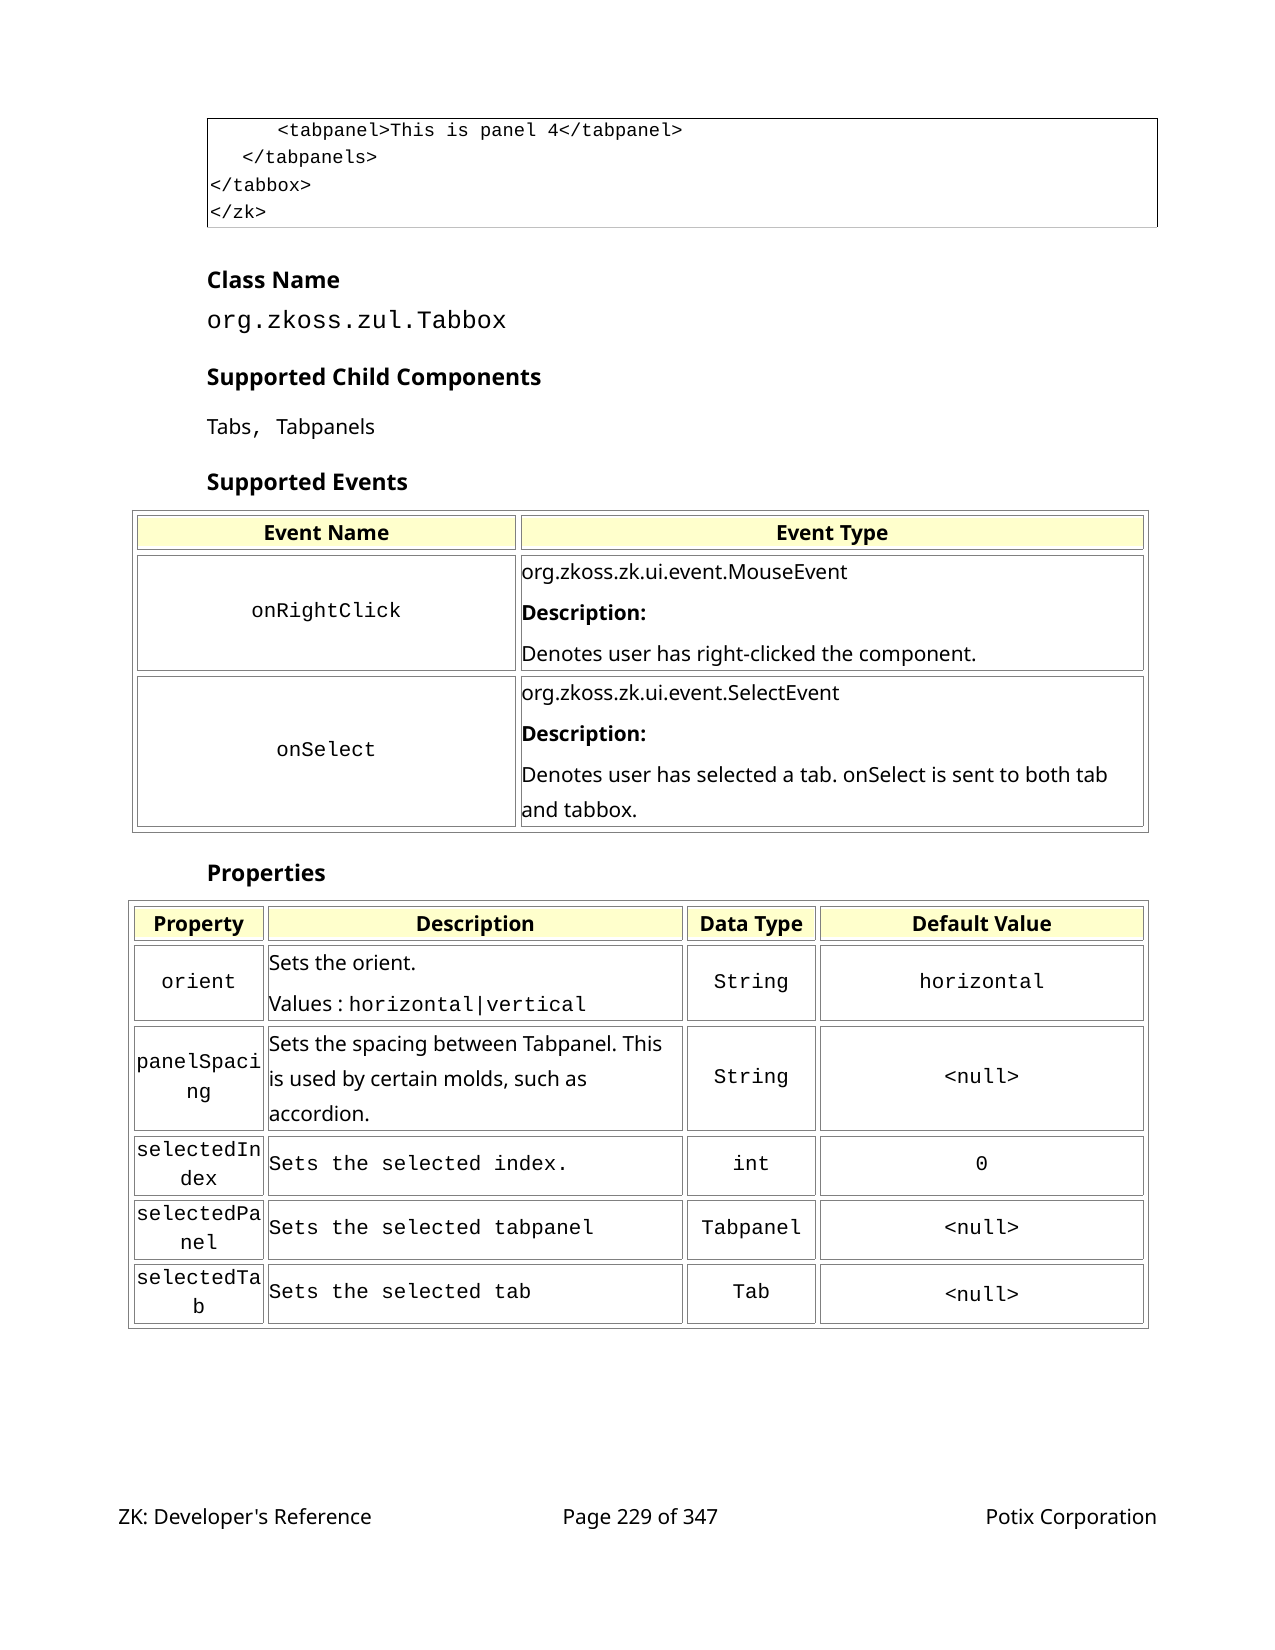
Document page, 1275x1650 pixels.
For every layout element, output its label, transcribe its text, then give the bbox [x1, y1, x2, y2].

table_header Default Value [818, 901, 1146, 940]
table_cell String [685, 940, 817, 1020]
table_cell panelSpacing [131, 1020, 266, 1130]
table_cell Sets the spacing between Tabpanel. This is used by certain molds, such as accordion. [266, 1020, 685, 1130]
table_cell horizontal [818, 940, 1146, 1020]
table_cell Sets the orient. Values : horizontal|vertical [266, 940, 685, 1020]
table_cell Tab [685, 1259, 817, 1323]
table_cell String [685, 1020, 817, 1130]
table_cell onSelect [134, 670, 518, 826]
table_cell Sets the selected tabpanel [266, 1195, 685, 1259]
table_cell org.zkoss.zk.ui.event.MouseEvent Description: Denotes user has right-clicked the component. [518, 549, 1146, 670]
table_cell <null> [818, 1195, 1146, 1259]
subtitle Class Name [207, 264, 1157, 295]
table_cell org.zkoss.zk.ui.event.SelectEvent Description: Denotes user has selected a tab. onSelect is sent to both tab and tabbox. [518, 670, 1146, 826]
table_header Event Name [134, 511, 518, 549]
table_cell orient [131, 940, 266, 1020]
subtitle Properties [207, 857, 1157, 888]
text </zk> [208, 200, 1157, 227]
text Tabs, Tabpanels [207, 412, 1157, 441]
table_cell selectedPanel [131, 1195, 266, 1259]
subtitle Supported Events [207, 466, 1157, 497]
table_cell <null> [818, 1020, 1146, 1130]
table_cell Tabpanel [685, 1195, 817, 1259]
text </tabbox> [208, 172, 1157, 197]
table_cell <null> [818, 1259, 1146, 1323]
table_cell onRightClick [134, 549, 518, 670]
table_header Data Type [685, 901, 817, 940]
text <tabpanel>This is panel 4</tabpanel> [208, 119, 1157, 142]
table_cell Sets the selected tab [266, 1259, 685, 1323]
text </tabpanels> [208, 145, 1157, 169]
table_header Event Type [518, 511, 1146, 549]
table_cell selectedTab [131, 1259, 266, 1323]
subtitle Supported Child Components [207, 361, 1157, 392]
table_cell Sets the selected index. [266, 1130, 685, 1194]
table_cell 0 [818, 1130, 1146, 1194]
table_cell int [685, 1130, 817, 1194]
text org.zkoss.zul.Tabbox [207, 307, 1157, 336]
table_header Description [266, 901, 685, 940]
table_header Property [131, 901, 266, 940]
table_cell selectedIndex [131, 1130, 266, 1194]
